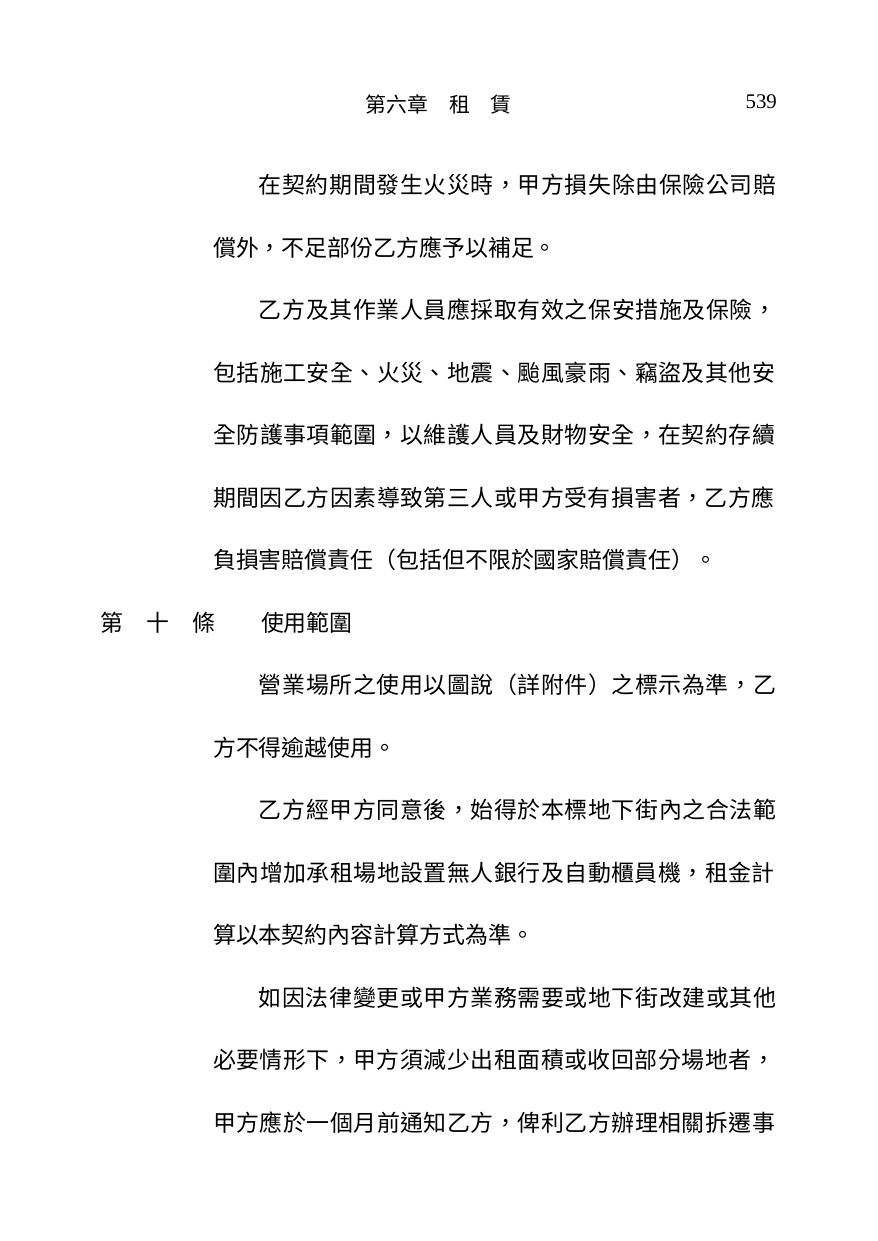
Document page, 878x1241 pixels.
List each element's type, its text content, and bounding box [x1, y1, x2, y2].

text 在契約期間發生火災時，甲方損失除由保險公司賠償外，不足部份乙方應予以補足。 [213, 142, 777, 267]
text 乙方及其作業人員應採取有效之保安措施及保險，包括施工安全、火災、地震、颱風豪雨、竊盜及其他安全防護事項範圍，以維護人員及財物安全，在契約存續期間因乙方因素導致第三人或甲方受有損害者，乙方應負損害賠償責任（包括但不限於國家賠償責任）。 [213, 267, 777, 579]
text 營業場所之使用以圖說（詳附件）之標示為準，乙方不得逾越使用。 [213, 642, 777, 767]
text 如因法律變更或甲方業務需要或地下街改建或其他必要情形下，甲方須減少出租面積或收回部分場地者，甲方應於一個月前通知乙方，俾利乙方辦理相關拆遷事 [213, 954, 777, 1142]
text 乙方經甲方同意後，始得於本標地下街內之合法範圍內增加承租場地設置無人銀行及自動櫃員機，租金計算以本契約內容計算方式為準。 [213, 767, 777, 954]
text 第 十 條 使用範圍 [100, 579, 777, 642]
